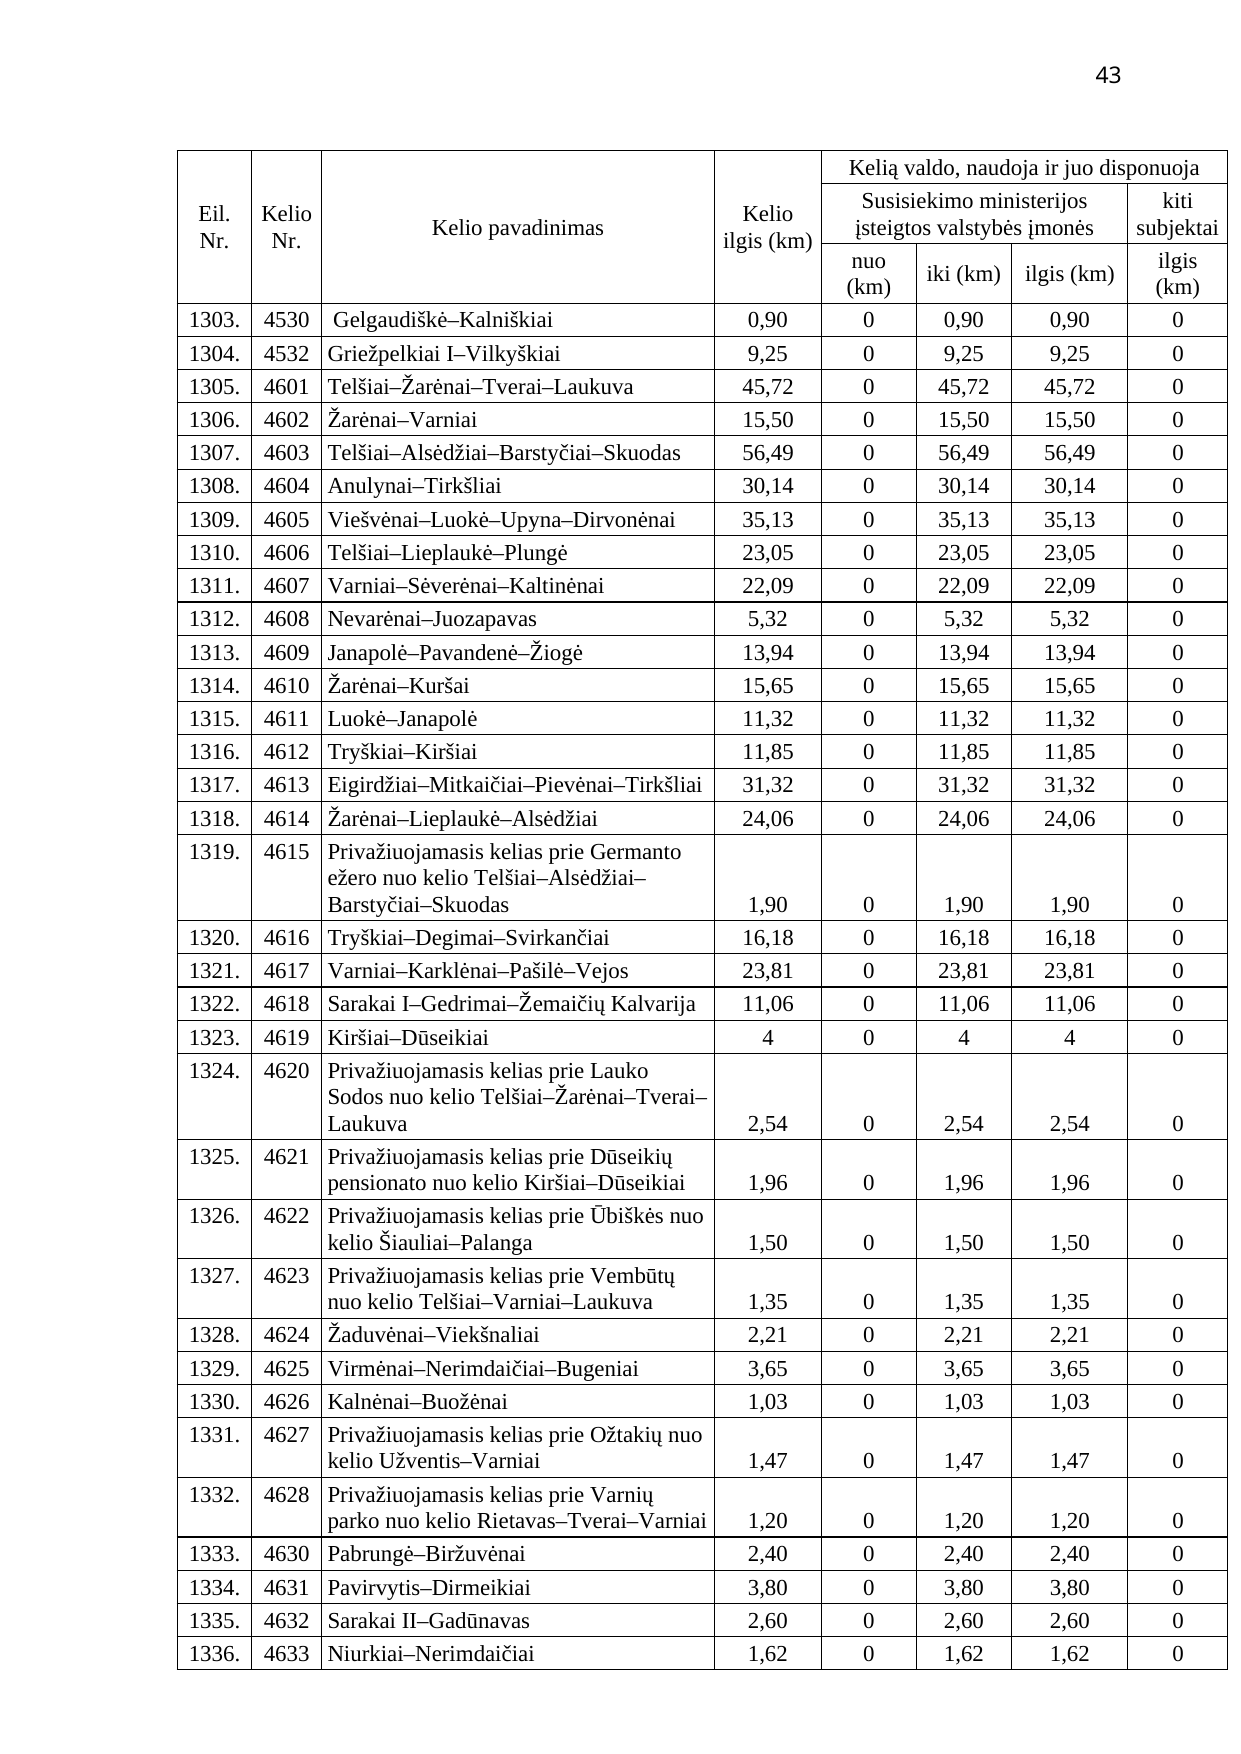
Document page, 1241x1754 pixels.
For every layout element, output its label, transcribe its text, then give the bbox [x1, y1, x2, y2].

table_cell 11,06 [917, 988, 1011, 1020]
table_cell 4601 [252, 370, 321, 402]
table_cell 0 [822, 735, 916, 768]
table_cell 0 [822, 536, 916, 568]
table_cell 4631 [252, 1571, 321, 1603]
table_cell 1321. [178, 954, 251, 986]
table_cell 0,90 [1012, 304, 1127, 336]
table_cell 56,49 [1012, 436, 1127, 468]
table_cell 4611 [252, 702, 321, 734]
table_cell 0 [1128, 735, 1227, 768]
table_cell Pabrungė–Biržuvėnai [322, 1538, 714, 1570]
table_cell 1304. [178, 337, 251, 369]
table_cell Niurkiai–Nerimdaičiai [322, 1637, 714, 1669]
table_cell 0 [822, 337, 916, 369]
table_cell 0 [1128, 1200, 1227, 1258]
table_cell 1307. [178, 436, 251, 468]
table_header Kelią valdo, naudoja ir juo disponuoja [822, 151, 1227, 183]
table_cell 4632 [252, 1604, 321, 1636]
table_cell 1305. [178, 370, 251, 402]
table_cell 1,20 [1012, 1478, 1127, 1536]
table_cell 0 [822, 1385, 916, 1417]
table_cell 0 [1128, 337, 1227, 369]
table_cell 4614 [252, 802, 321, 834]
table_cell 1,90 [917, 835, 1011, 920]
table_header Eil. Nr. [178, 151, 251, 302]
table_cell 1324. [178, 1054, 251, 1139]
table_cell 4 [715, 1021, 821, 1053]
table_cell Eigirdžiai–Mitkaičiai–Pievėnai–Tirkšliai [322, 769, 714, 801]
table_cell 0 [1128, 1140, 1227, 1198]
table_cell 1313. [178, 636, 251, 668]
table_cell 0 [1128, 702, 1227, 734]
table_cell 9,25 [1012, 337, 1127, 369]
table_cell 0 [1128, 1385, 1227, 1417]
table_cell 2,60 [917, 1604, 1011, 1636]
table_cell 0 [822, 1319, 916, 1351]
table_cell 0 [1128, 1637, 1227, 1669]
table_cell 4605 [252, 503, 321, 535]
table_cell 0 [1128, 603, 1227, 635]
table_cell 2,21 [917, 1319, 1011, 1351]
table_cell 1,96 [1012, 1140, 1127, 1198]
table_cell 23,81 [1012, 954, 1127, 986]
table_cell Kalnėnai–Buožėnai [322, 1385, 714, 1417]
table_cell 35,13 [715, 503, 821, 535]
table_cell 0 [822, 1054, 916, 1139]
table_cell Anulynai–Tirkšliai [322, 470, 714, 502]
table_cell Varniai–Sėverėnai–Kaltinėnai [322, 569, 714, 601]
table_cell 0 [1128, 304, 1227, 336]
table_cell 0 [1128, 669, 1227, 701]
table_cell 11,06 [715, 988, 821, 1020]
table_cell 2,40 [715, 1538, 821, 1570]
table_cell 16,18 [715, 921, 821, 953]
table_cell 0 [1128, 503, 1227, 535]
table_cell iki (km) [917, 244, 1011, 302]
table_cell 0 [822, 988, 916, 1020]
table_cell 0 [822, 1637, 916, 1669]
table_cell 15,50 [917, 403, 1011, 435]
table_cell 1329. [178, 1352, 251, 1384]
table_cell 4628 [252, 1478, 321, 1536]
table_cell Privažiuojamasis kelias prie Vembūtų nuo kelio Telšiai–Varniai–Laukuva [322, 1259, 714, 1318]
table_cell 0 [822, 304, 916, 336]
table_cell 1316. [178, 735, 251, 768]
table_cell 3,65 [917, 1352, 1011, 1384]
table_cell 1327. [178, 1259, 251, 1318]
table_cell 1,50 [1012, 1200, 1127, 1258]
table_cell Telšiai–Žarėnai–Tverai–Laukuva [322, 370, 714, 402]
table_cell 1335. [178, 1604, 251, 1636]
table_cell 23,05 [715, 536, 821, 568]
table_cell 0 [1128, 1319, 1227, 1351]
table_cell 2,60 [1012, 1604, 1127, 1636]
table_cell 0 [822, 636, 916, 668]
table_cell 0 [822, 802, 916, 834]
table_cell 3,80 [715, 1571, 821, 1603]
table_cell 23,05 [1012, 536, 1127, 568]
table_cell 4604 [252, 470, 321, 502]
table_cell 11,06 [1012, 988, 1127, 1020]
table_cell 15,65 [917, 669, 1011, 701]
table_cell 15,65 [715, 669, 821, 701]
table_cell Telšiai–Alsėdžiai–Barstyčiai–Skuodas [322, 436, 714, 468]
table_cell 56,49 [917, 436, 1011, 468]
table_cell 0 [822, 1200, 916, 1258]
table_cell Privažiuojamasis kelias prie Germanto ežero nuo kelio Telšiai–Alsėdžiai–Barstyčiai–Skuodas [322, 835, 714, 920]
table_cell 1,62 [1012, 1637, 1127, 1669]
table_cell Privažiuojamasis kelias prie Lauko Sodos nuo kelio Telšiai–Žarėnai–Tverai–Laukuva [322, 1054, 714, 1139]
table_cell 4607 [252, 569, 321, 601]
table_cell 45,72 [917, 370, 1011, 402]
table_cell Žarėnai–Lieplaukė–Alsėdžiai [322, 802, 714, 834]
table_cell 0 [1128, 370, 1227, 402]
table_cell 0 [1128, 988, 1227, 1020]
table_header Kelio pavadinimas [322, 151, 714, 302]
table_cell 4633 [252, 1637, 321, 1669]
table_cell 4530 [252, 304, 321, 336]
table_cell 24,06 [715, 802, 821, 834]
table_cell 1326. [178, 1200, 251, 1258]
table_cell 1,96 [917, 1140, 1011, 1198]
table_cell 0 [1128, 1054, 1227, 1139]
table_cell 4624 [252, 1319, 321, 1351]
table_cell 16,18 [1012, 921, 1127, 953]
table_cell 0 [822, 470, 916, 502]
table_cell 0 [822, 370, 916, 402]
table_cell 0 [822, 835, 916, 920]
table_cell 11,32 [1012, 702, 1127, 734]
table_cell 4617 [252, 954, 321, 986]
table_cell 0 [1128, 1478, 1227, 1536]
table_cell Nevarėnai–Juozapavas [322, 603, 714, 635]
table_cell Gelgaudiškė–Kalniškiai [322, 304, 714, 336]
table_cell 0 [822, 769, 916, 801]
table_cell 0 [1128, 636, 1227, 668]
table_cell 1320. [178, 921, 251, 953]
table_cell 4616 [252, 921, 321, 953]
table_cell 31,32 [1012, 769, 1127, 801]
table_cell Janapolė–Pavandenė–Žiogė [322, 636, 714, 668]
table_cell 5,32 [1012, 603, 1127, 635]
table_cell 4 [1012, 1021, 1127, 1053]
table_cell ilgis (km) [1128, 244, 1227, 302]
table_cell 0 [822, 1478, 916, 1536]
table_cell Virmėnai–Nerimdaičiai–Bugeniai [322, 1352, 714, 1384]
table_cell 0 [822, 503, 916, 535]
table_cell 0 [822, 1418, 916, 1477]
table_cell 0 [1128, 1571, 1227, 1603]
table_cell 1330. [178, 1385, 251, 1417]
table_cell 0 [1128, 954, 1227, 986]
table_cell 16,18 [917, 921, 1011, 953]
table_cell 1322. [178, 988, 251, 1020]
table_cell 1319. [178, 835, 251, 920]
table_cell 4613 [252, 769, 321, 801]
table_cell 0 [822, 1140, 916, 1198]
table_cell 0 [822, 954, 916, 986]
table_cell 15,65 [1012, 669, 1127, 701]
table_cell 4620 [252, 1054, 321, 1139]
table_cell 30,14 [715, 470, 821, 502]
table_cell 2,21 [715, 1319, 821, 1351]
table_cell 0,90 [715, 304, 821, 336]
table_cell 4623 [252, 1259, 321, 1318]
table_cell 0 [822, 921, 916, 953]
table_header Kelio Nr. [252, 151, 321, 302]
table_cell 11,32 [917, 702, 1011, 734]
table_cell Žaduvėnai–Viekšnaliai [322, 1319, 714, 1351]
table_cell 0 [822, 1352, 916, 1384]
table_cell 5,32 [715, 603, 821, 635]
table_cell 0,90 [917, 304, 1011, 336]
table_cell 0 [822, 702, 916, 734]
table_cell 0 [822, 1604, 916, 1636]
table_cell 4602 [252, 403, 321, 435]
table_cell 31,32 [715, 769, 821, 801]
table_cell Sarakai II–Gadūnavas [322, 1604, 714, 1636]
table_cell 1315. [178, 702, 251, 734]
table_cell 1,47 [715, 1418, 821, 1477]
table_cell 1311. [178, 569, 251, 601]
table_cell 3,80 [917, 1571, 1011, 1603]
table_cell 0 [1128, 769, 1227, 801]
table_cell Kiršiai–Dūseikiai [322, 1021, 714, 1053]
table_cell Varniai–Karklėnai–Pašilė–Vejos [322, 954, 714, 986]
table_cell 0 [822, 669, 916, 701]
table_cell 31,32 [917, 769, 1011, 801]
table_cell 3,80 [1012, 1571, 1127, 1603]
table_cell ilgis (km) [1012, 244, 1127, 302]
table_header Kelio ilgis (km) [715, 151, 821, 302]
table_cell 1,35 [917, 1259, 1011, 1318]
table_cell 1,03 [1012, 1385, 1127, 1417]
table_cell 1,03 [917, 1385, 1011, 1417]
table_cell 4626 [252, 1385, 321, 1417]
table_cell 4627 [252, 1418, 321, 1477]
table_cell 4532 [252, 337, 321, 369]
table_cell 3,65 [715, 1352, 821, 1384]
table_cell 2,40 [917, 1538, 1011, 1570]
table_cell 1,96 [715, 1140, 821, 1198]
table_cell 56,49 [715, 436, 821, 468]
table_cell 13,94 [1012, 636, 1127, 668]
table_cell Privažiuojamasis kelias prie Dūseikių pensionato nuo kelio Kiršiai–Dūseikiai [322, 1140, 714, 1198]
table_cell 1334. [178, 1571, 251, 1603]
table_cell 1308. [178, 470, 251, 502]
table_cell 0 [1128, 1352, 1227, 1384]
table_cell 0 [822, 436, 916, 468]
table_cell 9,25 [715, 337, 821, 369]
table_cell 4609 [252, 636, 321, 668]
table_cell 35,13 [1012, 503, 1127, 535]
table_cell 0 [1128, 536, 1227, 568]
table_cell 2,21 [1012, 1319, 1127, 1351]
table_cell 2,54 [1012, 1054, 1127, 1139]
table_cell 11,85 [1012, 735, 1127, 768]
table_cell 1314. [178, 669, 251, 701]
table_cell 1,90 [715, 835, 821, 920]
table_cell Tryškiai–Kiršiai [322, 735, 714, 768]
table_cell 4619 [252, 1021, 321, 1053]
table_cell 22,09 [1012, 569, 1127, 601]
table_cell 30,14 [1012, 470, 1127, 502]
table_cell 1303. [178, 304, 251, 336]
table_cell Žarėnai–Varniai [322, 403, 714, 435]
table_cell 1310. [178, 536, 251, 568]
table_cell 1328. [178, 1319, 251, 1351]
table_cell 4608 [252, 603, 321, 635]
table_cell 11,32 [715, 702, 821, 734]
table_cell 0 [1128, 403, 1227, 435]
table_cell 1333. [178, 1538, 251, 1570]
table_cell 1,62 [715, 1637, 821, 1669]
table_cell Viešvėnai–Luokė–Upyna–Dirvonėnai [322, 503, 714, 535]
table_cell 0 [1128, 1604, 1227, 1636]
table_cell 4603 [252, 436, 321, 468]
table_cell 23,05 [917, 536, 1011, 568]
table_cell nuo (km) [822, 244, 916, 302]
table_cell Luokė–Janapolė [322, 702, 714, 734]
table_cell 1,50 [917, 1200, 1011, 1258]
table_cell 2,54 [715, 1054, 821, 1139]
table_cell 2,40 [1012, 1538, 1127, 1570]
table_cell 13,94 [715, 636, 821, 668]
table_cell 45,72 [1012, 370, 1127, 402]
table_cell 0 [1128, 569, 1227, 601]
table_cell 15,50 [715, 403, 821, 435]
table_cell 0 [822, 569, 916, 601]
table_cell 4618 [252, 988, 321, 1020]
table_cell 4612 [252, 735, 321, 768]
table_cell Privažiuojamasis kelias prie Ūbiškės nuo kelio Šiauliai–Palanga [322, 1200, 714, 1258]
table_cell 1,62 [917, 1637, 1011, 1669]
table_cell 0 [822, 1259, 916, 1318]
table_cell 2,54 [917, 1054, 1011, 1139]
table_cell 1336. [178, 1637, 251, 1669]
table_cell 1331. [178, 1418, 251, 1477]
table_cell 1,47 [917, 1418, 1011, 1477]
table_cell 0 [822, 1538, 916, 1570]
table_cell 1317. [178, 769, 251, 801]
table_cell 1332. [178, 1478, 251, 1536]
table_cell Privažiuojamasis kelias prie Ožtakių nuo kelio Užventis–Varniai [322, 1418, 714, 1477]
table_cell 13,94 [917, 636, 1011, 668]
table_cell 4622 [252, 1200, 321, 1258]
table_cell 1,03 [715, 1385, 821, 1417]
table_cell 4625 [252, 1352, 321, 1384]
table_cell 35,13 [917, 503, 1011, 535]
table_cell Tryškiai–Degimai–Svirkančiai [322, 921, 714, 953]
table_cell 4606 [252, 536, 321, 568]
table_cell 11,85 [917, 735, 1011, 768]
table_cell 24,06 [1012, 802, 1127, 834]
table_cell 0 [1128, 1418, 1227, 1477]
table_cell 1312. [178, 603, 251, 635]
table_cell Sarakai I–Gedrimai–Žemaičių Kalvarija [322, 988, 714, 1020]
table_cell Griežpelkiai I–Vilkyškiai [322, 337, 714, 369]
table_cell 1318. [178, 802, 251, 834]
table_cell 4630 [252, 1538, 321, 1570]
table_cell 24,06 [917, 802, 1011, 834]
table_cell 0 [1128, 1538, 1227, 1570]
table_cell 15,50 [1012, 403, 1127, 435]
table_cell Žarėnai–Kuršai [322, 669, 714, 701]
table_cell Susisiekimo ministerijos įsteigtos valstybės įmonės [822, 184, 1127, 243]
table_cell 0 [1128, 802, 1227, 834]
table_cell Telšiai–Lieplaukė–Plungė [322, 536, 714, 568]
table_cell 23,81 [715, 954, 821, 986]
table_cell 4610 [252, 669, 321, 701]
table_cell 0 [1128, 1259, 1227, 1318]
table_cell 2,60 [715, 1604, 821, 1636]
table_cell 30,14 [917, 470, 1011, 502]
table_cell 1323. [178, 1021, 251, 1053]
table_cell 1,20 [715, 1478, 821, 1536]
table_cell 1309. [178, 503, 251, 535]
table_cell 1306. [178, 403, 251, 435]
table_cell 0 [822, 403, 916, 435]
table_cell 4615 [252, 835, 321, 920]
table_cell 5,32 [917, 603, 1011, 635]
table_cell 1,35 [1012, 1259, 1127, 1318]
table_cell 0 [1128, 1021, 1227, 1053]
table_cell 45,72 [715, 370, 821, 402]
table_cell 9,25 [917, 337, 1011, 369]
table_cell 1,47 [1012, 1418, 1127, 1477]
table_cell 0 [1128, 436, 1227, 468]
table_cell Pavirvytis–Dirmeikiai [322, 1571, 714, 1603]
table_cell 0 [1128, 470, 1227, 502]
table_cell 0 [822, 1021, 916, 1053]
table_cell 4621 [252, 1140, 321, 1198]
table_cell 23,81 [917, 954, 1011, 986]
table_cell 1,50 [715, 1200, 821, 1258]
table_cell 0 [822, 603, 916, 635]
table_cell 1325. [178, 1140, 251, 1198]
table_cell 0 [1128, 921, 1227, 953]
table_cell kiti subjektai [1128, 184, 1227, 243]
table_cell 11,85 [715, 735, 821, 768]
table_cell 4 [917, 1021, 1011, 1053]
table_cell 22,09 [917, 569, 1011, 601]
table_cell 0 [1128, 835, 1227, 920]
table_cell 0 [822, 1571, 916, 1603]
table_cell 22,09 [715, 569, 821, 601]
table_cell 1,90 [1012, 835, 1127, 920]
table_cell 1,35 [715, 1259, 821, 1318]
table_cell 1,20 [917, 1478, 1011, 1536]
table_cell Privažiuojamasis kelias prie Varnių parko nuo kelio Rietavas–Tverai–Varniai [322, 1478, 714, 1536]
table_cell 3,65 [1012, 1352, 1127, 1384]
